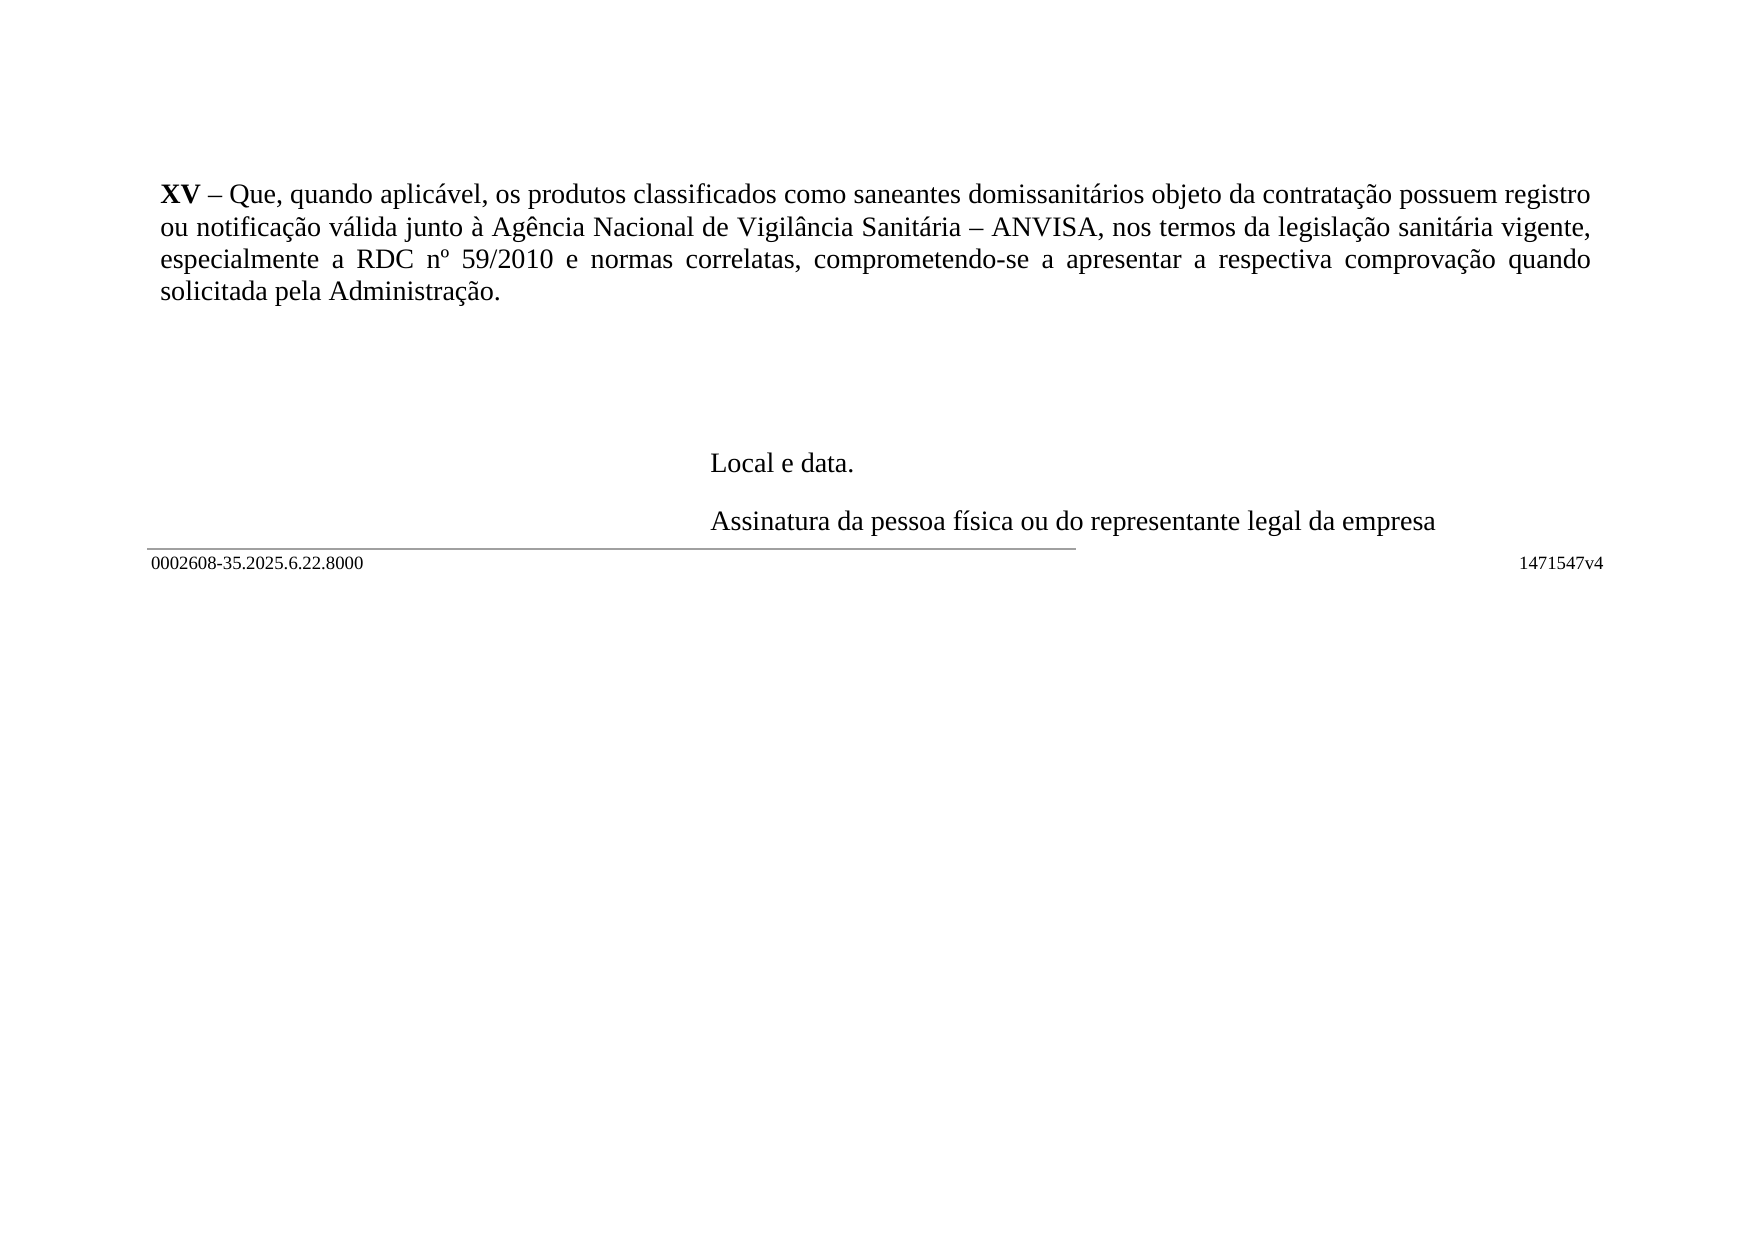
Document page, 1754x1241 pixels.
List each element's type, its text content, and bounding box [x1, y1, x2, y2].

text XV – Que, quando aplicável, os produtos classificados como saneantes domissanitários objeto da contratação possuem registro ou notificação válida junto à Agência Nacional de Vigilância Sanitária – ANVISA, nos termos da legislação sanitária vigente, especialmente a RDC nº 59/2010 e normas correlatas, comprometendo-se a apresentar a respectiva comprovação quando solicitada pela Administração. [160, 177, 1594, 307]
text Local e data. [710, 447, 1594, 479]
table_header 1471547v4 [877, 549, 1606, 577]
text Assinatura da pessoa física ou do representante legal da empresa [710, 504, 1594, 536]
table_header 0002608-35.2025.6.22.8000 [148, 550, 877, 577]
